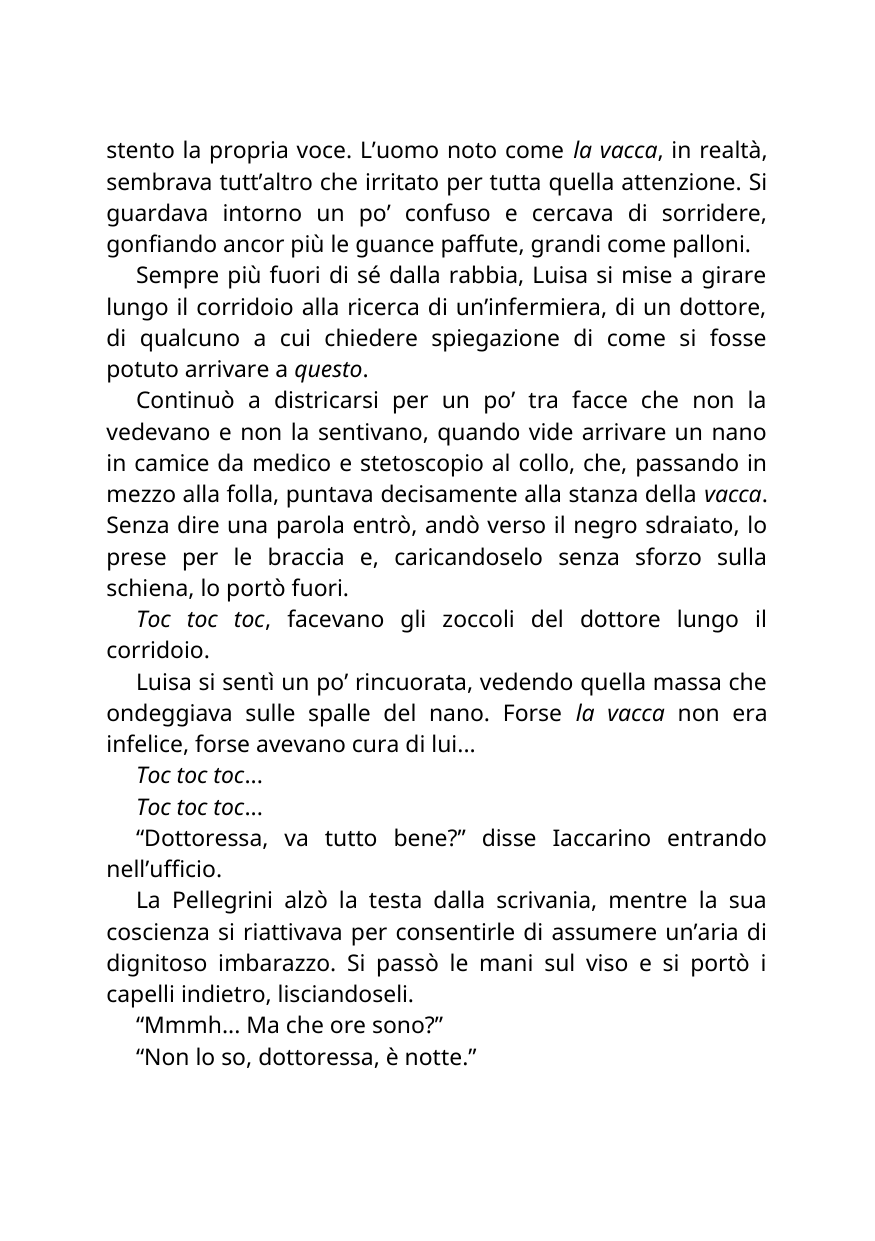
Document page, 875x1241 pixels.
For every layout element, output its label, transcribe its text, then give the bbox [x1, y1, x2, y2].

text Toc toc toc, facevano gli zoccoli del dottore lungo il corridoio. [106, 603, 768, 666]
text Toc toc toc... [106, 791, 768, 822]
text Luisa si sentì un po’ rincuorata, vedendo quella massa che ondeggiava sulle spalle del nano. Forse la vacca non era infelice, forse avevano cura di lui... [106, 666, 768, 759]
text Toc toc toc... [106, 759, 768, 791]
text Continuò a districarsi per un po’ tra facce che non la vedevano e non la sentivano, quando vide arrivare un nano in camice da medico e stetoscopio al collo, che, passando in mezzo alla folla, puntava decisamente alla stanza della vacca. Senza dire una parola entrò, andò verso il negro sdraiato, lo prese per le braccia e, caricandoselo senza sforzo sulla schiena, lo portò fuori. [106, 384, 768, 603]
text La Pellegrini alzò la testa dalla scrivania, mentre la sua coscienza si riattivava per consentirle di assumere un’aria di dignitoso imbarazzo. Si passò le mani sul viso e si portò i capelli indietro, lisciandoseli. [106, 884, 768, 1009]
text “Mmmh... Ma che ore sono?” [106, 1009, 768, 1041]
text stento la propria voce. L’uomo noto come la vacca, in realtà, sembrava tutt’altro che irritato per tutta quella attenzione. Si guardava intorno un po’ confuso e cercava di sorridere, gonfiando ancor più le guance paffute, grandi come palloni. [106, 134, 768, 259]
text Sempre più fuori di sé dalla rabbia, Luisa si mise a girare lungo il corridoio alla ricerca di un’infermiera, di un dottore, di qualcuno a cui chiedere spiegazione di come si fosse potuto arrivare a questo. [106, 259, 768, 384]
text “Dottoressa, va tutto bene?” disse Iaccarino entrando nell’ufficio. [106, 822, 768, 884]
text “Non lo so, dottoressa, è notte.” [106, 1041, 768, 1072]
